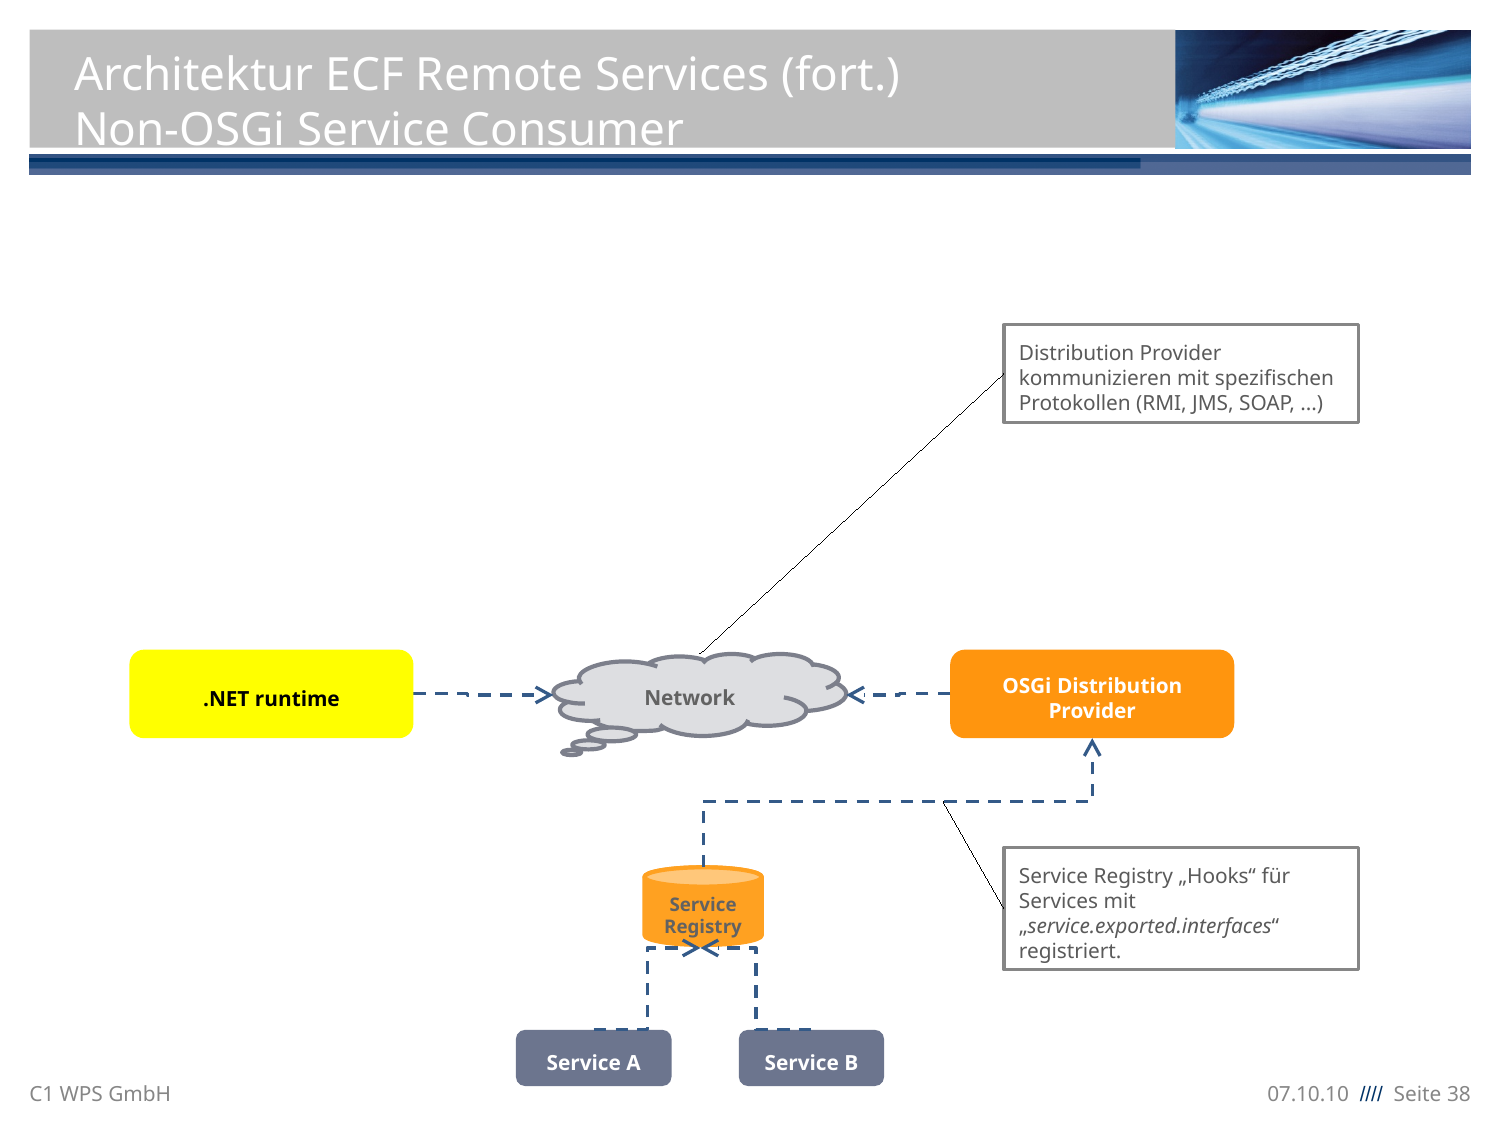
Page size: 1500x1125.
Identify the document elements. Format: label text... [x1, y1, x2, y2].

text_box Service Registry [644, 878, 762, 945]
text_box Service A [515, 1029, 672, 1087]
text_box Distribution Provider kommunizieren mit spezifischen Protokollen (RMI, JMS, SOAP, ...) [1003, 324, 1358, 422]
picture [29, 154, 1471, 175]
title Architektur ECF Remote Services (fort.) Non-OSGi Service Consumer [29, 29, 1176, 148]
text_box Network [562, 749, 582, 756]
text_box Network [553, 653, 847, 750]
text_box .NET runtime [129, 649, 414, 739]
text_box Service Registry „Hooks“ für Services mit „service.exported.interfaces“ registriert. [1003, 847, 1358, 970]
text_box Service B [738, 1029, 885, 1087]
picture [1175, 30, 1471, 149]
text_box OSGi Distribution Provider [950, 649, 1235, 739]
